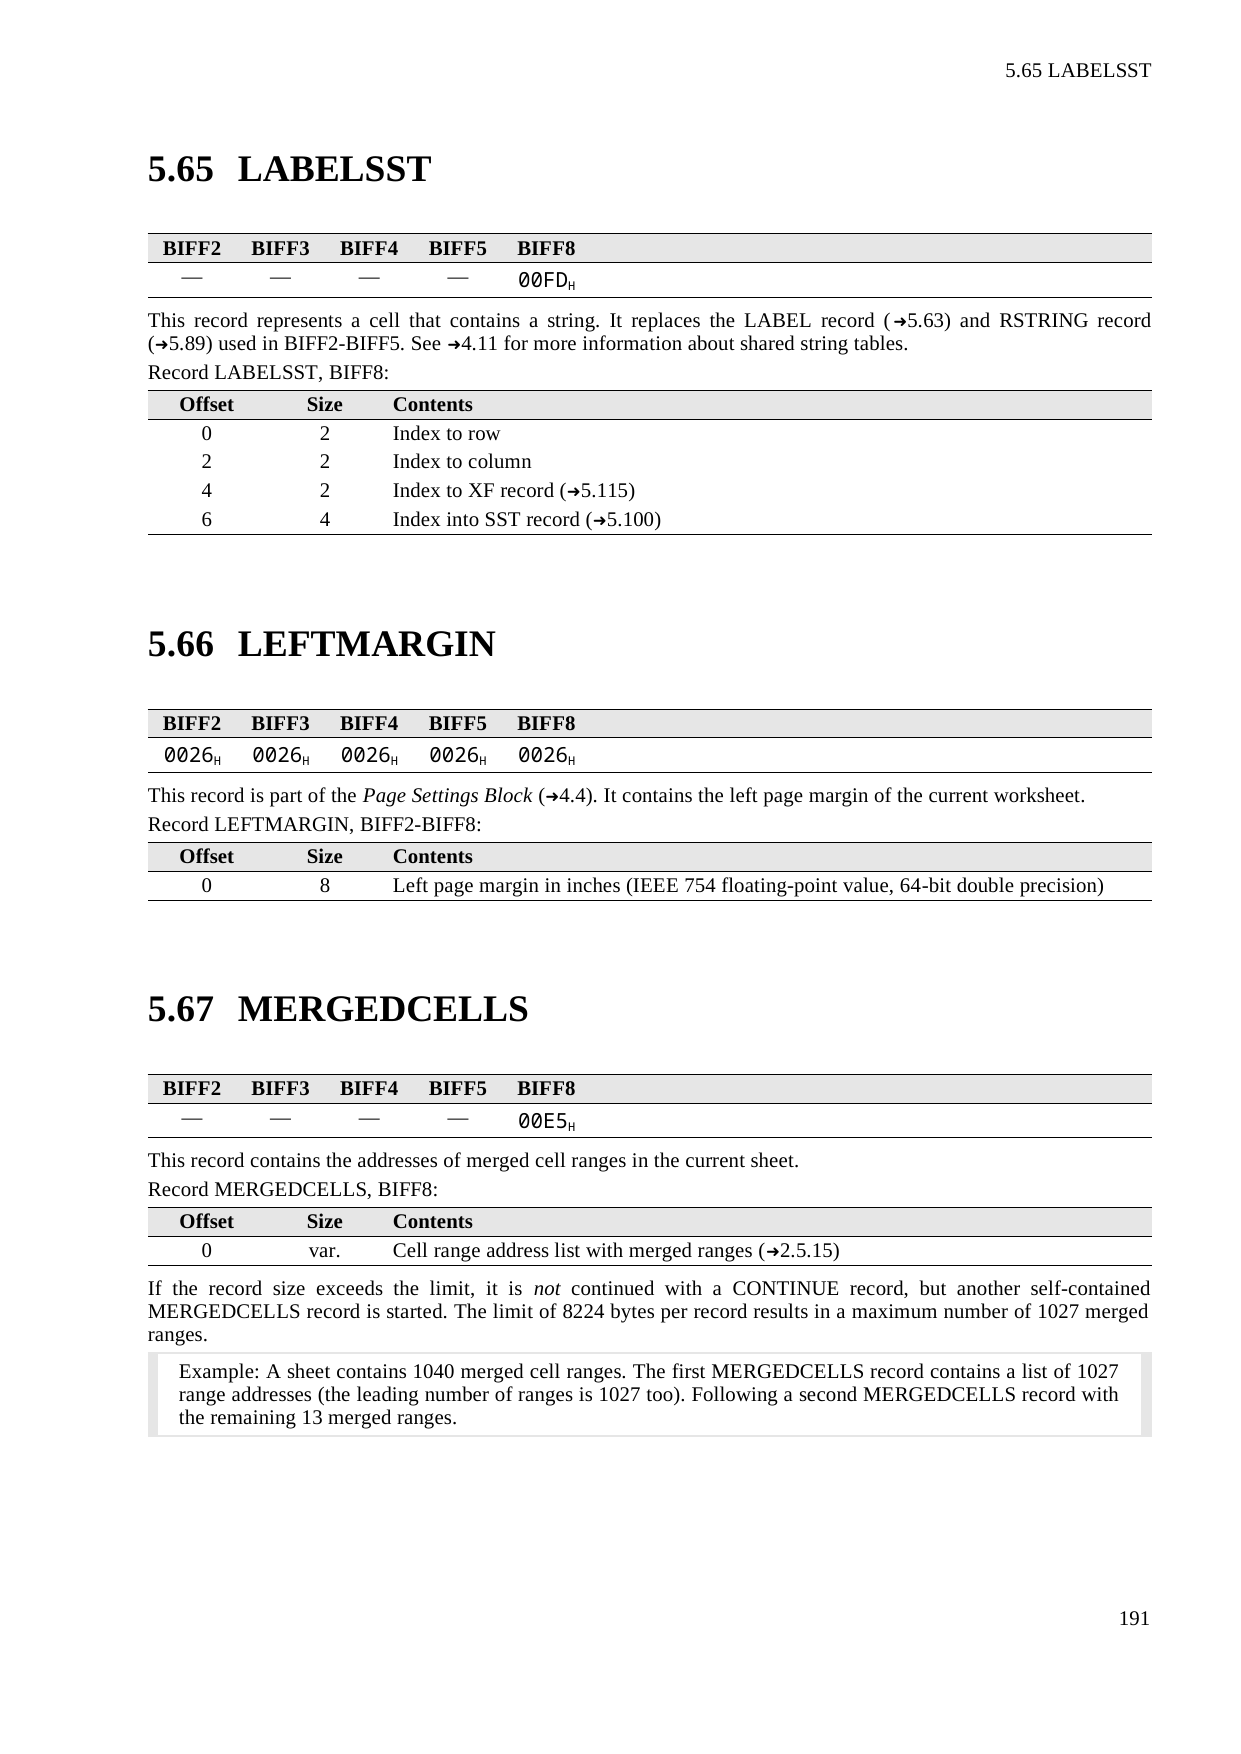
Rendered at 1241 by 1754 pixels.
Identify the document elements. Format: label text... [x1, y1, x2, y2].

table_cell Left page margin in inches (IEEE 754 floating-point value, 64‑bit double precision) [384, 872, 1152, 900]
table_cell [768, 738, 856, 772]
text If the record size exceeds the limit, it is not continued with a CONTINUE record, but another self-contained MERGEDCELLS record is started. The limit of 8224 bytes per record results in a maximum number of 1027 merged ranges. [148, 1277, 1152, 1346]
subtitle MERGEDCELLS [148, 988, 1152, 1030]
table_header BIFF4 [325, 710, 413, 737]
table_cell 0 [148, 420, 266, 447]
table_header BIFF2 [148, 1075, 236, 1103]
table_header Contents [384, 1208, 1152, 1236]
table_cell — [413, 1104, 502, 1137]
table_header Size [266, 1208, 384, 1236]
table_cell [679, 263, 768, 297]
table_cell [856, 263, 945, 297]
table_header BIFF8 [502, 234, 591, 262]
table_cell 0026H [148, 738, 236, 772]
table_header Offset [148, 843, 266, 871]
table_cell 2 [266, 420, 384, 447]
table_cell 8 [266, 872, 384, 900]
table_cell — [325, 263, 413, 297]
table_cell — [325, 1104, 413, 1137]
table_cell — [148, 1104, 236, 1137]
table_cell [591, 738, 679, 772]
table_cell [591, 263, 679, 297]
table_cell [591, 1104, 679, 1137]
table_cell 4 [148, 476, 266, 505]
table_cell Index into SST record (➜5.100) [384, 505, 1152, 534]
table_cell — [413, 263, 502, 297]
table_header [945, 710, 1152, 737]
table_cell [856, 1104, 945, 1137]
table_header [945, 1075, 1152, 1103]
table_cell 2 [266, 448, 384, 476]
table_header [591, 1075, 679, 1103]
table_cell [945, 263, 1152, 297]
table_cell Cell range address list with merged ranges (➜2.5.15) [384, 1237, 1152, 1265]
table_header BIFF8 [502, 710, 591, 737]
table_cell 0026H [236, 738, 325, 772]
table_header Size [266, 843, 384, 871]
table_header [856, 710, 945, 737]
table_header BIFF5 [413, 234, 502, 262]
table_header [856, 1075, 945, 1103]
table_cell 0026H [325, 738, 413, 772]
table_header BIFF4 [325, 234, 413, 262]
table_cell 00FDH [502, 263, 591, 297]
table_header [679, 1075, 768, 1103]
table_cell [679, 738, 768, 772]
table_cell [768, 1104, 856, 1137]
table_header BIFF8 [502, 1075, 591, 1103]
table_cell [768, 263, 856, 297]
text Example: A sheet contains 1040 merged cell ranges. The first MERGEDCELLS record contains a list of 1027 range addresses (the leading number of ranges is 1027 too). Following a second MERGEDCELLS record with the remaining 13 merged ranges. [158, 1354, 1141, 1435]
table_header BIFF5 [413, 710, 502, 737]
text This record is part of the Page Settings Block (➜4.4). It contains the left page margin of the current worksheet. [148, 784, 1152, 807]
table_header [591, 710, 679, 737]
text This record contains the addresses of merged cell ranges in the current sheet. [148, 1149, 1152, 1172]
table_header Offset [148, 1208, 266, 1236]
table_header [768, 234, 856, 262]
table_header BIFF2 [148, 710, 236, 737]
table_cell [945, 1104, 1152, 1137]
table_cell [679, 1104, 768, 1137]
table_header [768, 1075, 856, 1103]
table_header [591, 234, 679, 262]
table_header Contents [384, 391, 1152, 419]
subtitle LEFTMARGIN [148, 623, 1152, 664]
table_header BIFF5 [413, 1075, 502, 1103]
table_header Offset [148, 391, 266, 419]
text This record represents a cell that contains a string. It replaces the LABEL record (➜5.63) and RSTRING record (➜5.89) used in BIFF2-BIFF5. See ➜4.11 for more information about shared string tables. [148, 309, 1152, 355]
table_cell 2 [266, 476, 384, 505]
table_cell Index to row [384, 420, 1152, 447]
table_cell 2 [148, 448, 266, 476]
table_header BIFF2 [148, 234, 236, 262]
table_cell 0026H [413, 738, 502, 772]
table_cell [856, 738, 945, 772]
table_cell var. [266, 1237, 384, 1265]
table_header Size [266, 391, 384, 419]
table_cell — [236, 1104, 325, 1137]
table_header [768, 710, 856, 737]
text Record MERGEDCELLS, BIFF8: [148, 1178, 1152, 1201]
table_cell 4 [266, 505, 384, 534]
table_cell 00E5H [502, 1104, 591, 1137]
table_header BIFF3 [236, 1075, 325, 1103]
table_header BIFF3 [236, 710, 325, 737]
table_header [679, 710, 768, 737]
table_header [679, 234, 768, 262]
table_header BIFF4 [325, 1075, 413, 1103]
table_cell 6 [148, 505, 266, 534]
table_cell 0 [148, 872, 266, 900]
table_cell — [148, 263, 236, 297]
table_cell Index to column [384, 448, 1152, 476]
table_cell 0 [148, 1237, 266, 1265]
table_cell [945, 738, 1152, 772]
subtitle LABELSST [148, 148, 1152, 189]
table_header [945, 234, 1152, 262]
table_header [856, 234, 945, 262]
table_cell 0026H [502, 738, 591, 772]
table_header Contents [384, 843, 1152, 871]
table_cell Index to XF record (➜5.115) [384, 476, 1152, 505]
table_header BIFF3 [236, 234, 325, 262]
text Record LEFTMARGIN, BIFF2-BIFF8: [148, 813, 1152, 836]
text Record LABELSST, BIFF8: [148, 361, 1152, 384]
table_cell — [236, 263, 325, 297]
